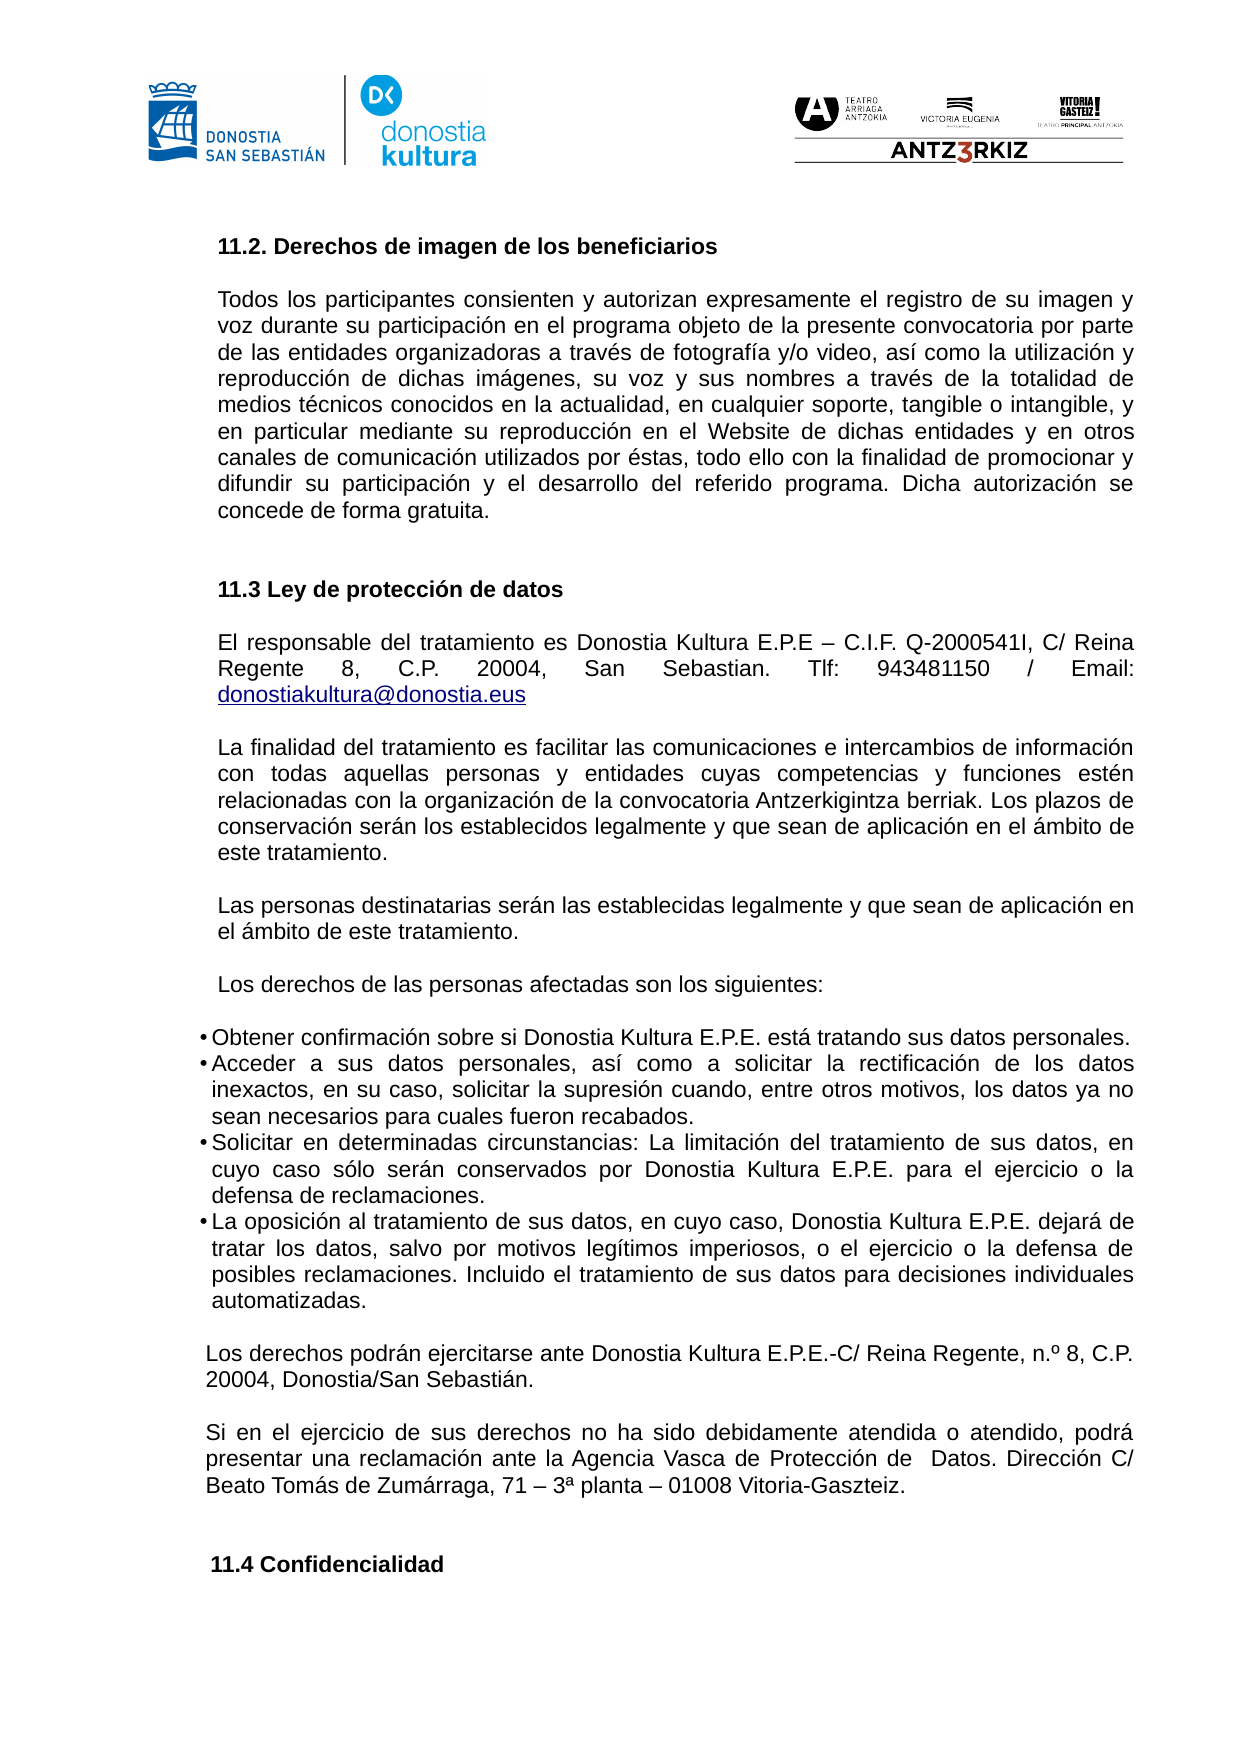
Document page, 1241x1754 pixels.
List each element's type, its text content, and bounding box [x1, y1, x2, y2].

text Los derechos de las personas afectadas son los siguientes: [217, 971, 1135, 997]
list Obtener confirmación sobre si Donostia Kultura E.P.E. está tratando sus datos personales. [199, 1024, 1135, 1050]
picture [784, 86, 1134, 177]
text La finalidad del tratamiento es facilitar las comunicaciones e intercambios de información con todas aquellas personas y entidades cuyas competencias y funciones estén relacionadas con la organización de la convocatoria Antzerkigintza berriak. Los plazos de conservación serán los establecidos legalmente y que sean de aplicación en el ámbito de este tratamiento. [217, 734, 1135, 866]
picture [148, 75, 486, 166]
text 11.4 Confidencialidad [146, 1551, 1135, 1577]
picture [370, 87, 382, 103]
text Si en el ejercicio de sus derechos no ha sido debidamente atendida o atendido, podrá presentar una reclamación ante la Agencia Vasca de Protección de Datos. Dirección C/ Beato Tomás de Zumárraga, 71 – 3ª planta – 01008 Vitoria-Gaszteiz. [205, 1419, 1135, 1498]
text El responsable del tratamiento es Donostia Kultura E.P.E – C.I.F. Q-2000541I, C/ Reina Regente 8, C.P. 20004, San Sebastian. Tlf: 943481150 / Email: donostiakultura@donostia.eus [217, 628, 1135, 707]
list La oposición al tratamiento de sus datos, en cuyo caso, Donostia Kultura E.P.E. dejará de tratar los datos, salvo por motivos legítimos imperiosos, o el ejercicio o la defensa de posibles reclamaciones. Incluido el tratamiento de sus datos para decisiones individuales automatizadas. [199, 1208, 1135, 1314]
list Solicitar en determinadas circunstancias: La limitación del tratamiento de sus datos, en cuyo caso sólo serán conservados por Donostia Kultura E.P.E. para el ejercicio o la defensa de reclamaciones. [199, 1129, 1135, 1208]
text 11.3 Ley de protección de datos [217, 576, 1135, 602]
text Las personas destinatarias serán las establecidas legalmente y que sean de aplicación en el ámbito de este tratamiento. [217, 892, 1135, 945]
list Acceder a sus datos personales, así como a solicitar la rectificación de los datos inexactos, en su caso, solicitar la supresión cuando, entre otros motivos, los datos ya no sean necesarios para cuales fueron recabados. [199, 1050, 1135, 1129]
text Todos los participantes consienten y autorizan expresamente el registro de su imagen y voz durante su participación en el programa objeto de la presente convocatoria por parte de las entidades organizadoras a través de fotografía y/o video, así como la utilización y reproducción de dichas imágenes, su voz y sus nombres a través de la totalidad de medios técnicos conocidos en la actualidad, en cualquier soporte, tangible o intangible, y en particular mediante su reproducción en el Website de dichas entidades y en otros canales de comunicación utilizados por éstas, todo ello con la finalidad de promocionar y difundir su participación y el desarrollo del referido programa. Dicha autorización se concede de forma gratuita. [217, 286, 1135, 523]
text Los derechos podrán ejercitarse ante Donostia Kultura E.P.E.-C/ Reina Regente, n.º 8, C.P. 20004, Donostia/San Sebastián. [205, 1340, 1135, 1393]
picture [386, 87, 392, 103]
text 11.2. Derechos de imagen de los beneficiarios [217, 233, 1135, 259]
